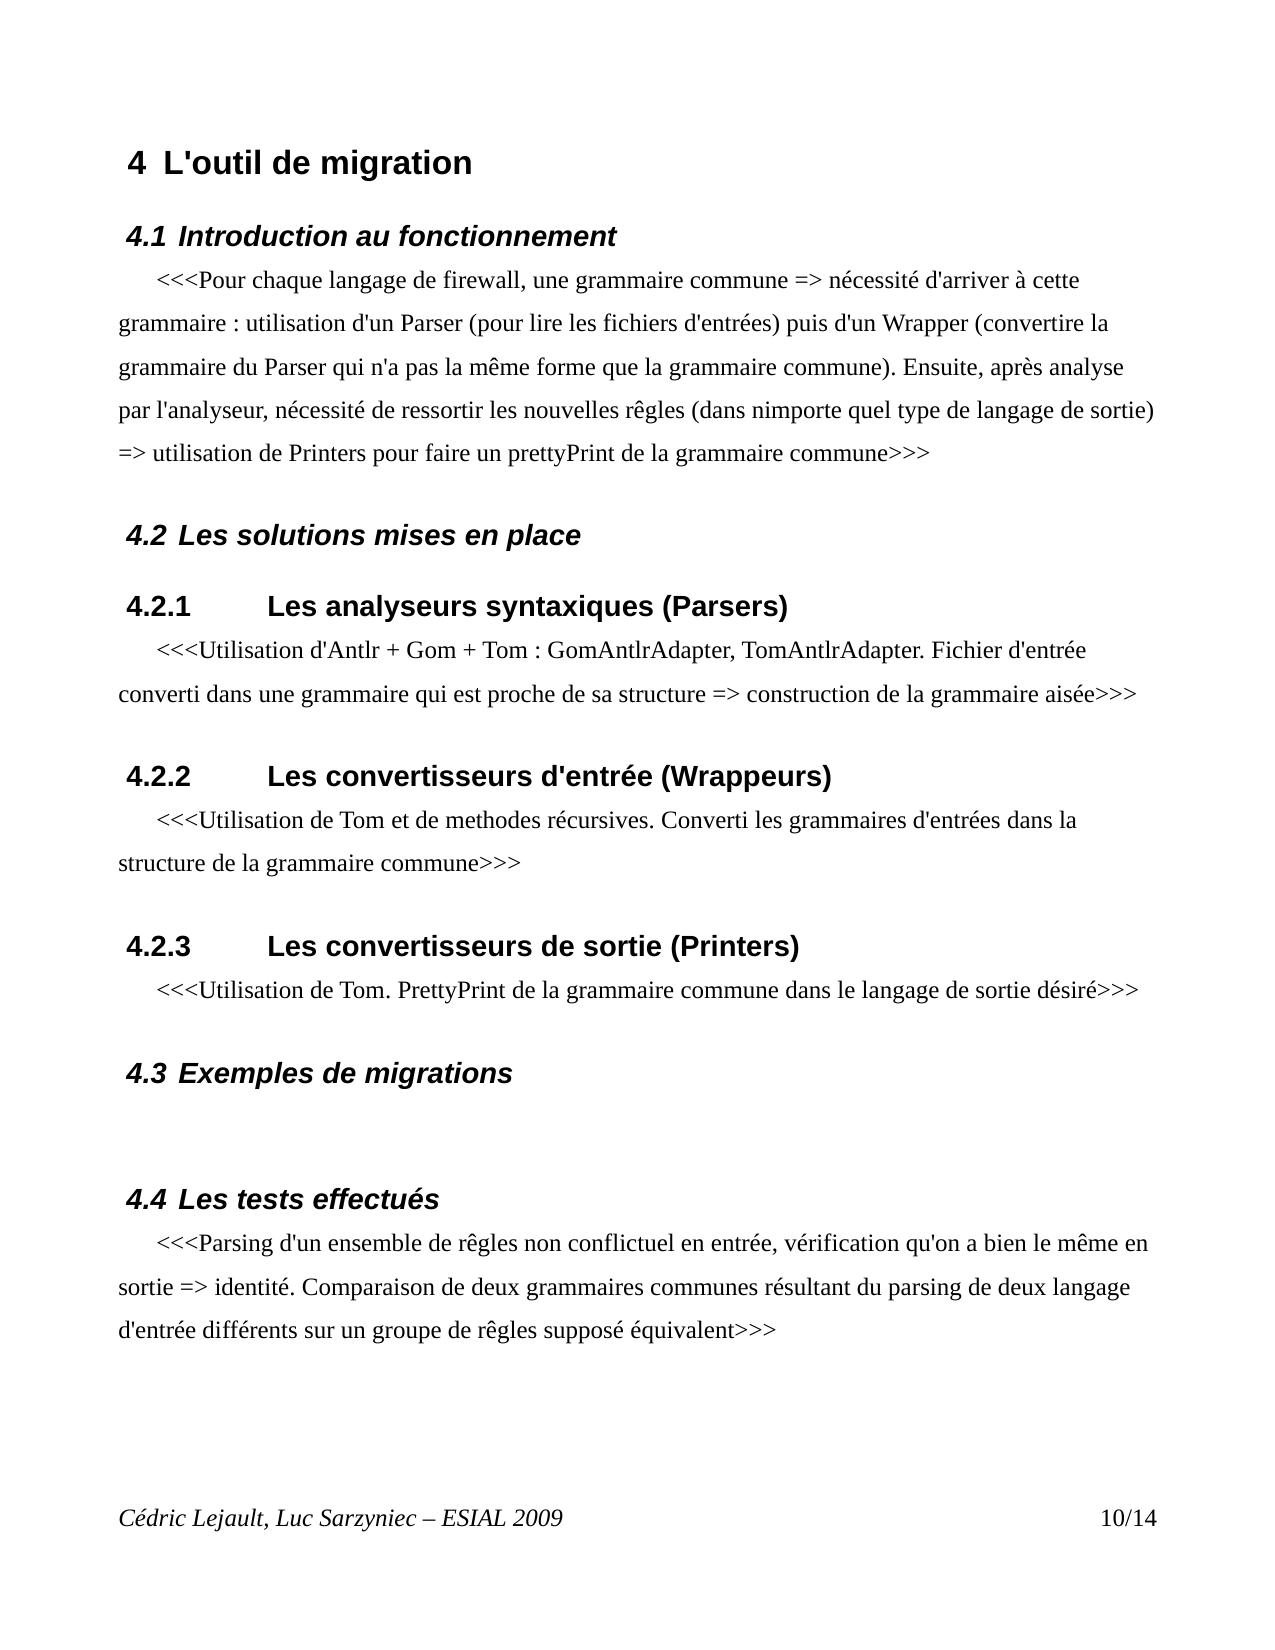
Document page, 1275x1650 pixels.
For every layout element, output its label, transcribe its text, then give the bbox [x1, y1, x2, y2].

subtitle L'outil de migration [118, 143, 1157, 182]
text <<<Parsing d'un ensemble de rêgles non conflictuel en entrée, vérification qu'on a bien le même en sortie => identité. Comparaison de deux grammaires communes résultant du parsing de deux langage d'entrée différents sur un groupe de rêgles supposé équivalent>>> [118, 1228, 1157, 1343]
subtitle Exemples de migrations [118, 1056, 1157, 1089]
subtitle Les tests effectués [118, 1182, 1157, 1216]
text <<<Pour chaque langage de firewall, une grammaire commune => nécessité d'arriver à cette grammaire : utilisation d'un Parser (pour lire les fichiers d'entrées) puis d'un Wrapper (convertire la grammaire du Parser qui n'a pas la même forme que la grammaire commune). Ensuite, après analyse par l'analyseur, nécessité de ressortir les nouvelles rêgles (dans nimporte quel type de langage de sortie) => utilisation de Printers pour faire un prettyPrint de la grammaire commune>>> [118, 265, 1157, 467]
subtitle Les analyseurs syntaxiques (Parsers) [118, 589, 1157, 623]
subtitle Les convertisseurs de sortie (Printers) [118, 929, 1157, 963]
subtitle Les convertisseurs d'entrée (Wrappeurs) [118, 759, 1157, 793]
text <<<Utilisation d'Antlr + Gom + Tom : GomAntlrAdapter, TomAntlrAdapter. Fichier d'entrée converti dans une grammaire qui est proche de sa structure => construction de la grammaire aisée>>> [118, 636, 1157, 707]
text <<<Utilisation de Tom. PrettyPrint de la grammaire commune dans le langage de sortie désiré>>> [118, 975, 1157, 1004]
subtitle Les solutions mises en place [118, 518, 1157, 552]
subtitle Introduction au fonctionnement [118, 219, 1157, 253]
text <<<Utilisation de Tom et de methodes récursives. Converti les grammaires d'entrées dans la structure de la grammaire commune>>> [118, 805, 1157, 877]
